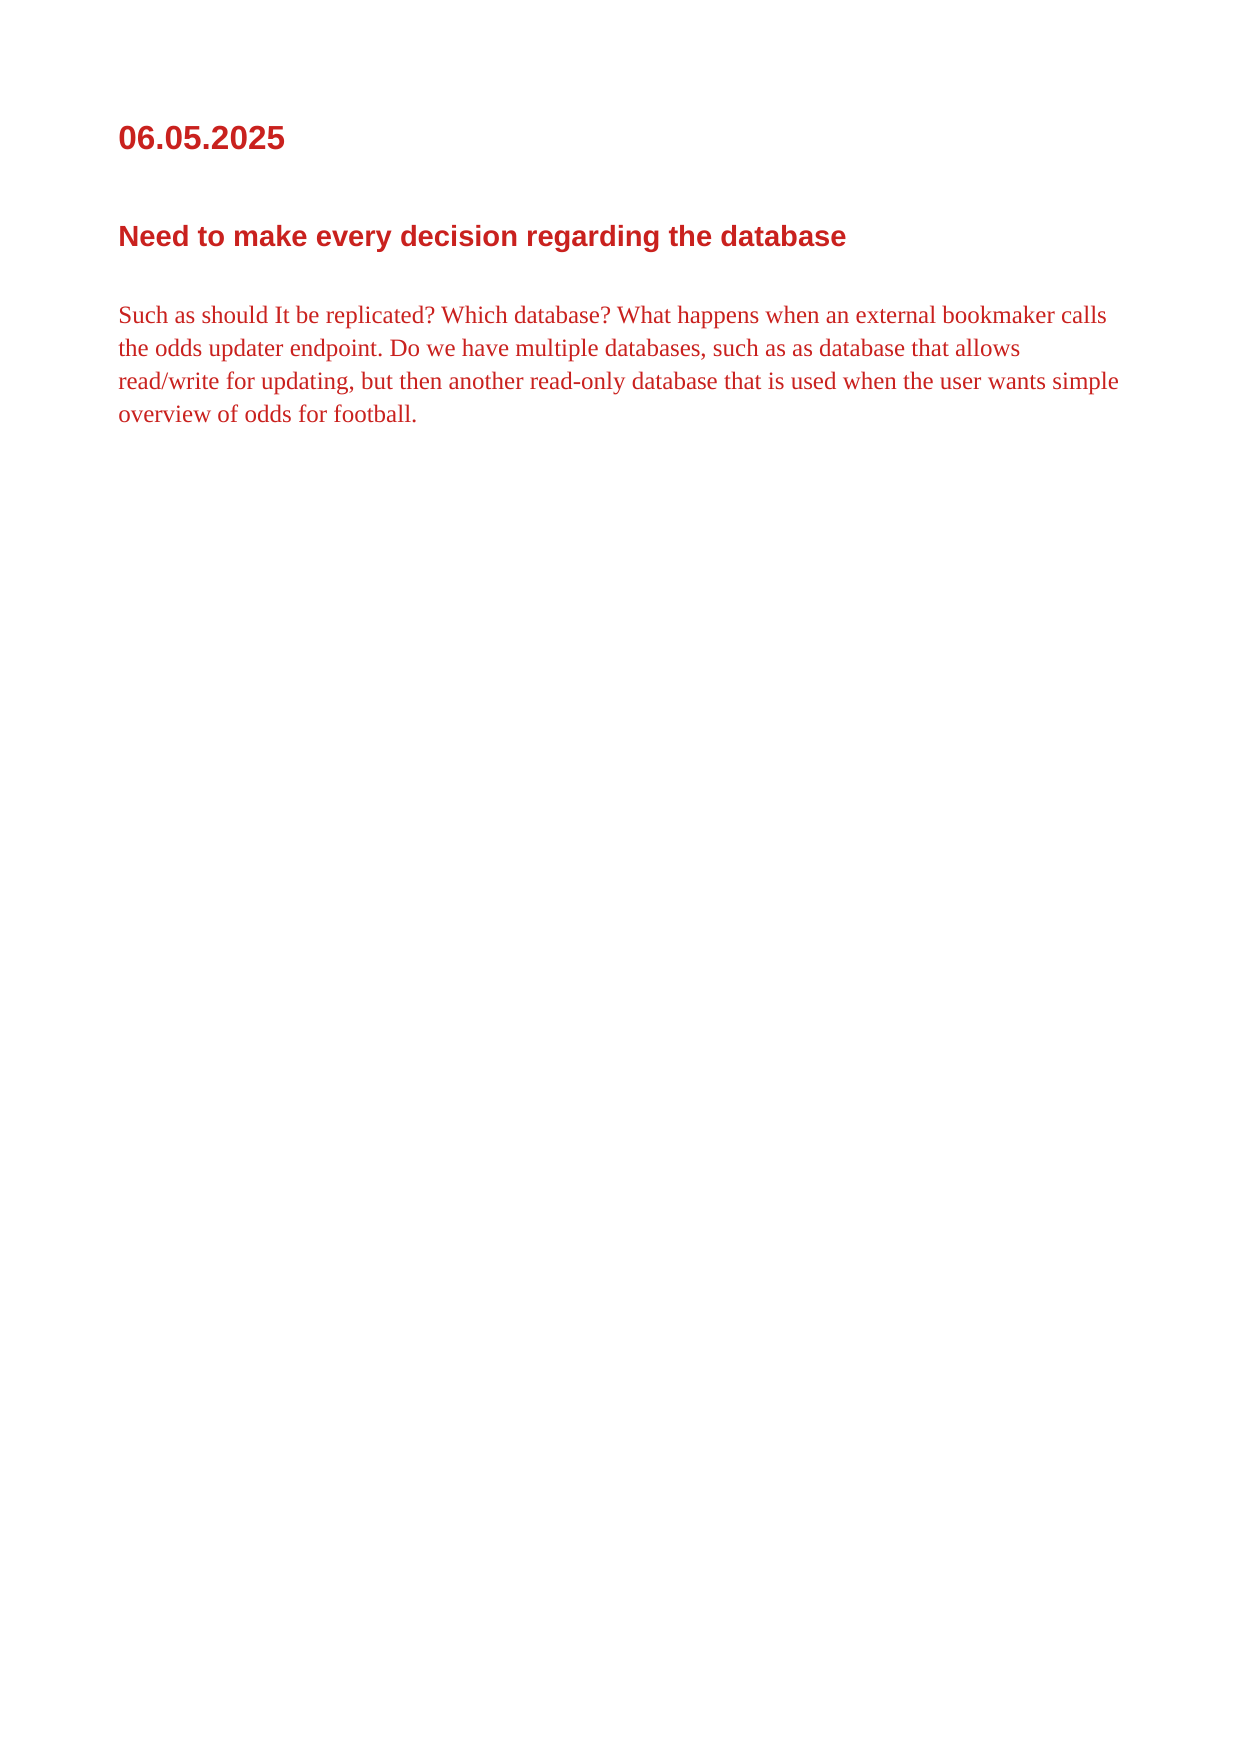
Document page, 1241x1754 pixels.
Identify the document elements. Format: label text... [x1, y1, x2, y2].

subtitle Need to make every decision regarding the database [118, 219, 1122, 252]
subtitle 06.05.2025 [118, 118, 1122, 157]
text Such as should It be replicated? Which database? What happens when an external bookmaker calls the odds updater endpoint. Do we have multiple databases, such as as database that allows read/write for updating, but then another read-only database that is used when the user wants simple overview of odds for football. [118, 300, 1122, 428]
